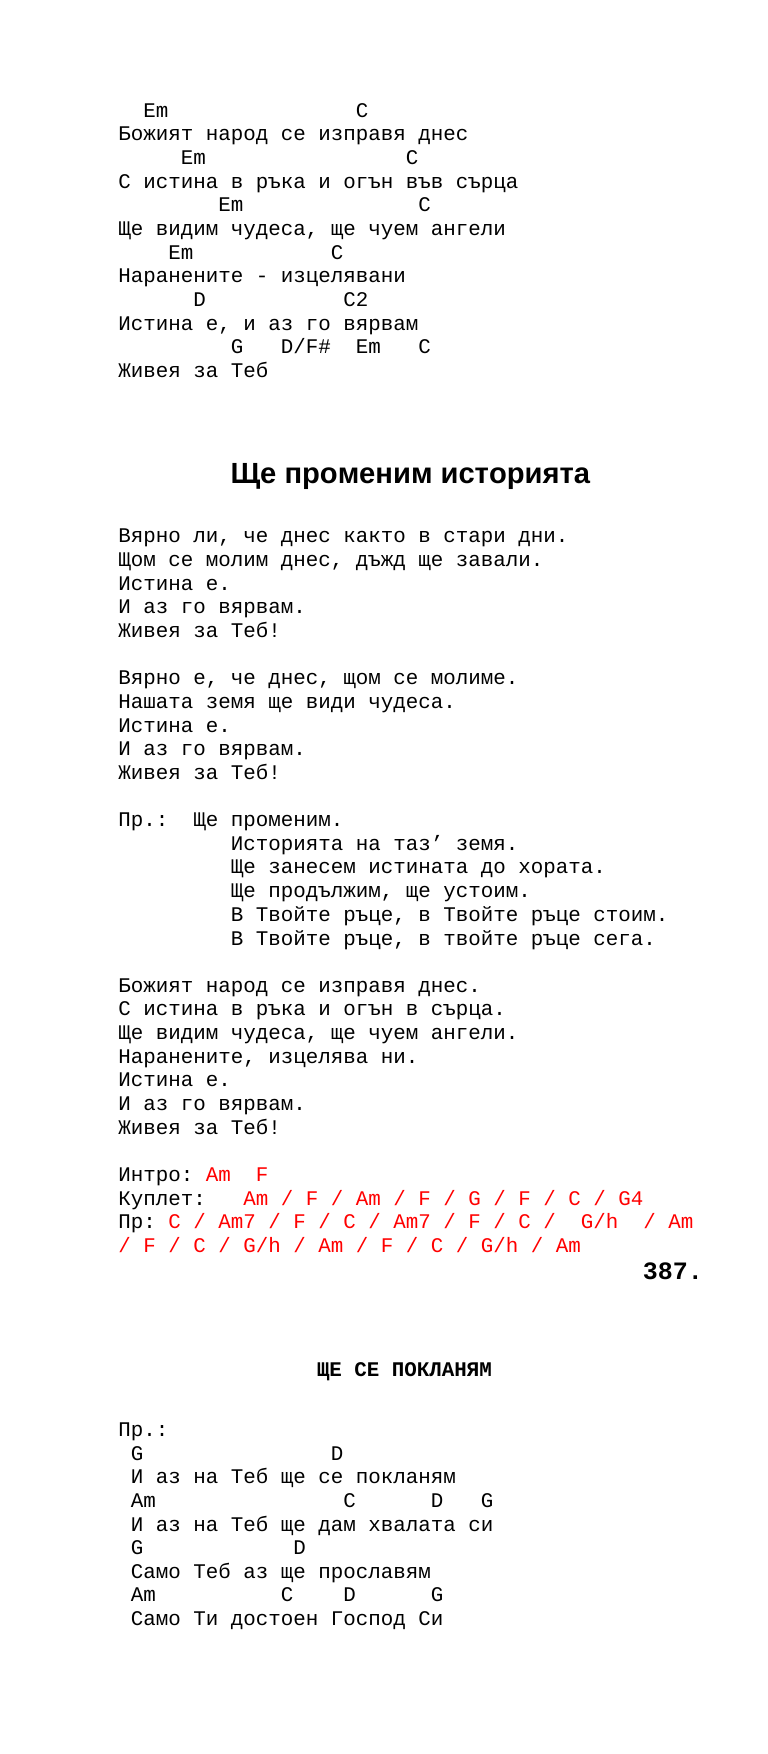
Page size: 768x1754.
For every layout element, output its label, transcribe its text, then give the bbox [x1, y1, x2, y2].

text Em C [118, 147, 702, 171]
subtitle ЩЕ СЕ ПОКЛАНЯМ [118, 1359, 702, 1383]
text Истина е, и аз го вярвам [118, 313, 702, 336]
text Ще видим чудеса, ще чуем ангели. [118, 1022, 702, 1046]
text И аз го вярвам. [118, 738, 702, 762]
text Em C [118, 194, 702, 218]
text Ще продължим, ще устоим. [118, 880, 702, 904]
text Ще видим чудеса, ще чуем ангели [118, 218, 702, 242]
text Нашата земя ще види чудеса. [118, 691, 702, 715]
text С истина в ръка и огън в сърца. [118, 998, 702, 1022]
text Вярно е, че днес, щом се молиме. [118, 667, 702, 691]
text В Твойте ръце, в твойте ръце сега. [118, 927, 702, 951]
text Историята на таз’ земя. [118, 833, 702, 857]
text Живея за Теб! [118, 762, 702, 786]
text Истина е. [118, 715, 702, 738]
text Am C D G [118, 1584, 702, 1608]
text Живея за Теб! [118, 1117, 702, 1140]
text Пр.: [118, 1419, 702, 1443]
text Живея за Теб [118, 360, 702, 383]
text Em C [118, 242, 702, 265]
text D C2 [118, 289, 702, 313]
text Интро: Am F [118, 1164, 702, 1188]
text Божият народ се изправя днес. [118, 975, 702, 998]
text И аз го вярвам. [118, 1093, 702, 1117]
text Наранените - изцелявани [118, 265, 702, 289]
text G D [118, 1537, 702, 1561]
text В Твойте ръце, в Твойте ръце стоим. [118, 904, 702, 927]
text Щом се молим днес, дъжд ще завали. [118, 549, 702, 573]
text Само Ти достоен Господ Си [118, 1608, 702, 1632]
text Наранените, изцелява ни. [118, 1046, 702, 1069]
text Само Теб аз ще прославям [118, 1561, 702, 1584]
text G D/F# Em C [118, 336, 702, 360]
text И аз го вярвам. [118, 596, 702, 620]
text Живея за Теб! [118, 620, 702, 644]
text Em C [118, 100, 702, 123]
text Am C D G [118, 1490, 702, 1513]
text G D [118, 1443, 702, 1466]
text Куплет: Am / F / Am / F / G / F / C / G4 [118, 1188, 702, 1211]
text И аз на Теб ще се покланям [118, 1466, 702, 1490]
text Пр.: Ще променим. [118, 809, 702, 833]
text Истина е. [118, 573, 702, 596]
text Божият народ се изправя днес [118, 123, 702, 147]
text Ще занесем истината до хората. [118, 857, 702, 880]
text И аз на Теб ще дам хвалата си [118, 1513, 702, 1537]
subtitle Ще променим историята [118, 456, 702, 489]
text Вярно ли, че днес както в стари дни. [118, 526, 702, 549]
text Истина е. [118, 1069, 702, 1093]
text С истина в ръка и огън във сърца [118, 171, 702, 194]
text Пр: C / Am7 / F / C / Am7 / F / C / G/h / Am / F / C / G/h / Am / F / C / G/h / Am [118, 1211, 702, 1258]
